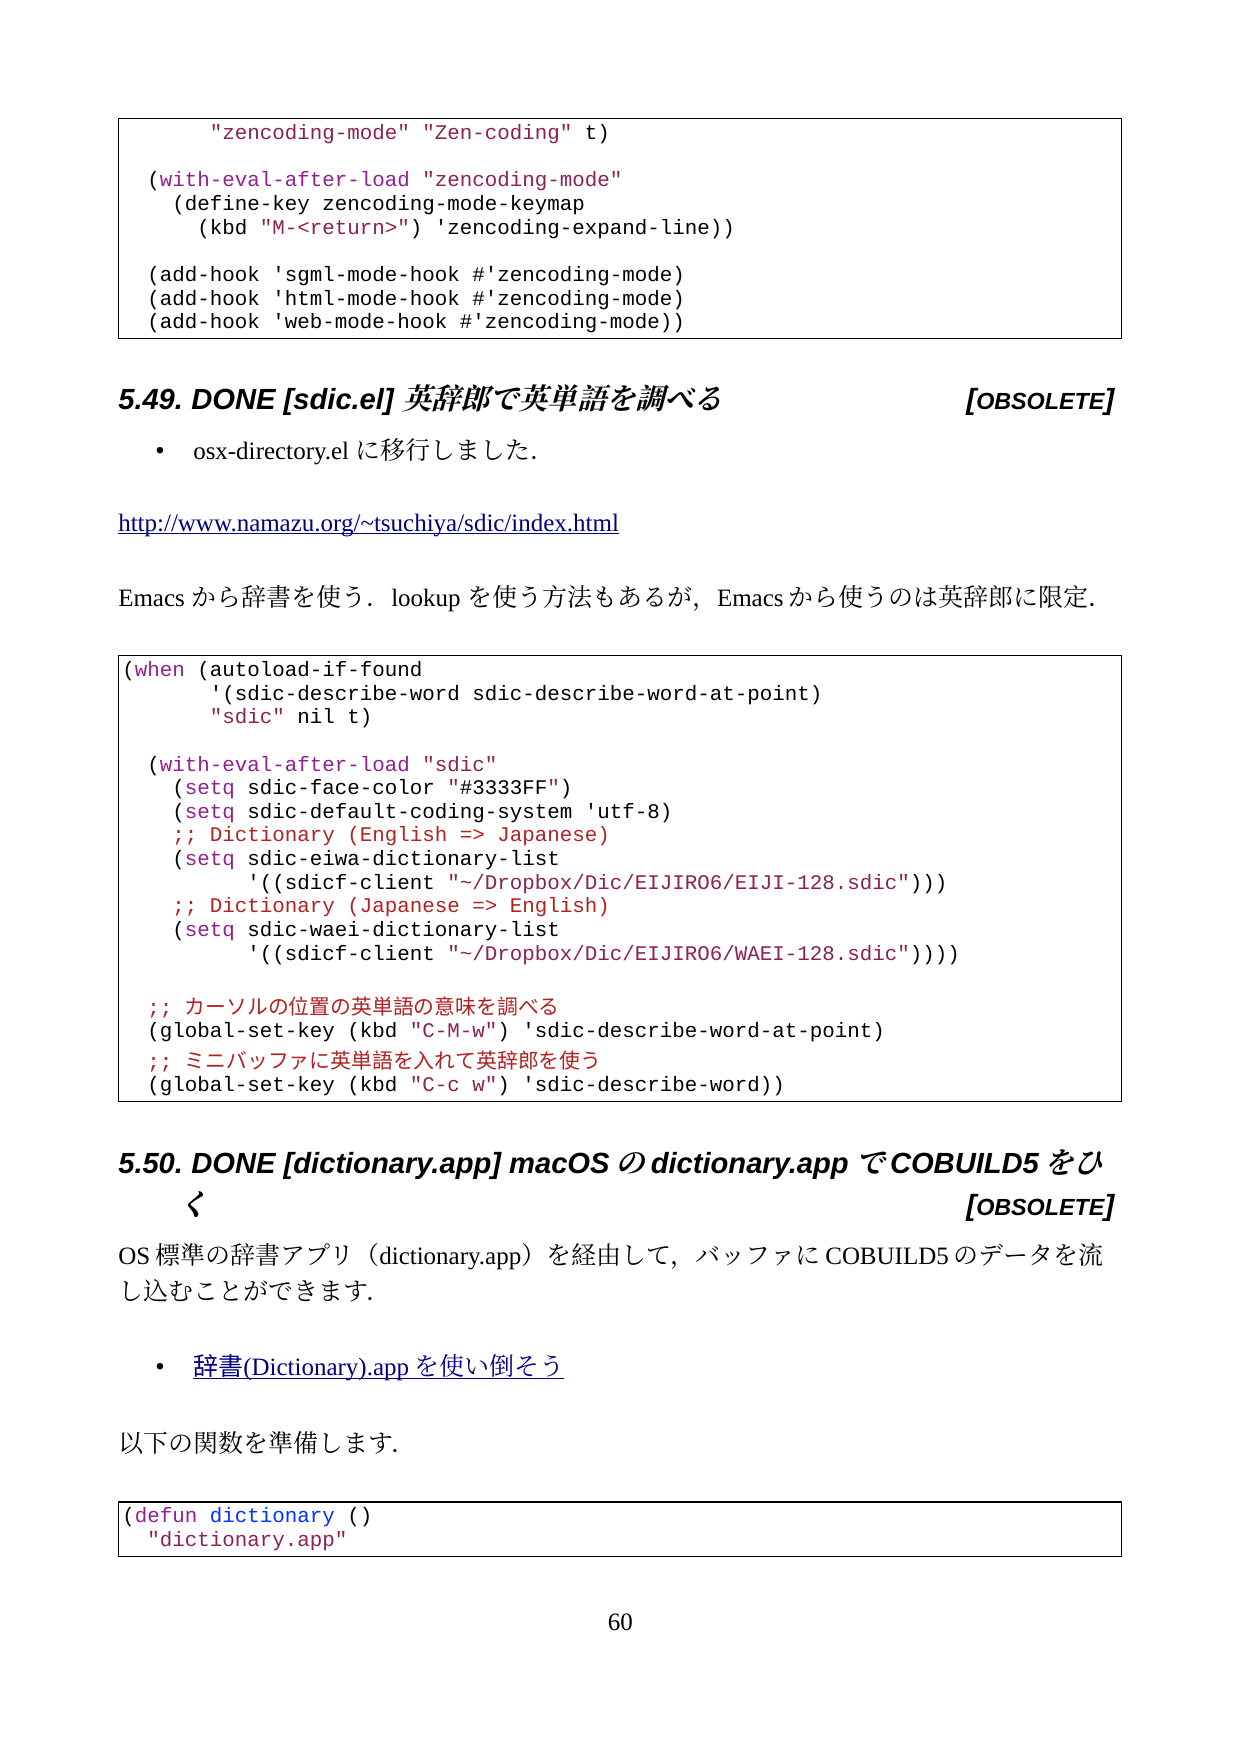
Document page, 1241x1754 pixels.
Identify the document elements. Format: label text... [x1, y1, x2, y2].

text '((sdicf-client "~/Dropbox/Dic/EIJIRO6/EIJI-128.sdic"))) [119, 868, 1121, 891]
text (global-set-key (kbd "C-M-w") 'sdic-describe-word-at-point) [119, 1016, 1121, 1040]
text (setq sdic-eiwa-dictionary-list [119, 844, 1121, 868]
text (define-key zencoding-mode-keymap [119, 189, 1121, 213]
text ;; カーソルの位置の英単語の意味を調べる [119, 986, 1121, 1016]
text (setq sdic-face-color "#3333FF") [119, 773, 1121, 797]
text (kbd "M-<return>") 'zencoding-expand-line)) [119, 213, 1121, 236]
subtitle DONE [sdic.el] 英辞郎で英単語を調べる [obsolete] [118, 376, 1122, 418]
text ;; Dictionary (Japanese => English) [119, 891, 1121, 915]
text Emacs から辞書を使う．lookup を使う方法もあるが，Emacsから使うのは英辞郎に限定． [118, 578, 1122, 642]
list 辞書(Dictionary).appを使い倒そう [156, 1349, 1122, 1412]
text (with-eval-after-load "zencoding-mode" [119, 165, 1121, 189]
text "sdic" nil t) [119, 702, 1121, 726]
list osx-directory.el に移行しました． [156, 431, 1122, 495]
text (defun dictionary () [119, 1503, 1121, 1525]
text 以下の関数を準備します． [118, 1424, 1122, 1489]
text "zencoding-mode" "Zen-coding" t) [119, 119, 1121, 142]
text (add-hook 'web-mode-hook #'zencoding-mode)) [119, 307, 1121, 338]
text (add-hook 'html-mode-hook #'zencoding-mode) [119, 284, 1121, 307]
text "dictionary.app" [119, 1525, 1121, 1556]
text '((sdicf-client "~/Dropbox/Dic/EIJIRO6/WAEI-128.sdic")))) [119, 939, 1121, 962]
text (setq sdic-waei-dictionary-list [119, 915, 1121, 939]
subtitle DONE [dictionary.app] macOSのdictionary.appでCOBUILD5をひく [obsolete] [118, 1139, 1122, 1223]
text '(sdic-describe-word sdic-describe-word-at-point) [119, 679, 1121, 702]
text ;; Dictionary (English => Japanese) [119, 821, 1121, 844]
text (global-set-key (kbd "C-c w") 'sdic-describe-word)) [119, 1071, 1121, 1101]
text (add-hook 'sgml-mode-hook #'zencoding-mode) [119, 260, 1121, 284]
text http://www.namazu.org/~tsuchiya/sdic/index.html [118, 508, 1122, 565]
text (when (autoload-if-found [119, 656, 1121, 679]
text (with-eval-after-load "sdic" [119, 749, 1121, 773]
text ;; ミニバッファに英単語を入れて英辞郎を使う [119, 1040, 1121, 1071]
text (setq sdic-default-coding-system 'utf-8) [119, 797, 1121, 821]
text OS標準の辞書アプリ（dictionary.app）を経由して，バッファにCOBUILD5のデータを流し込むことができます． [118, 1236, 1122, 1336]
